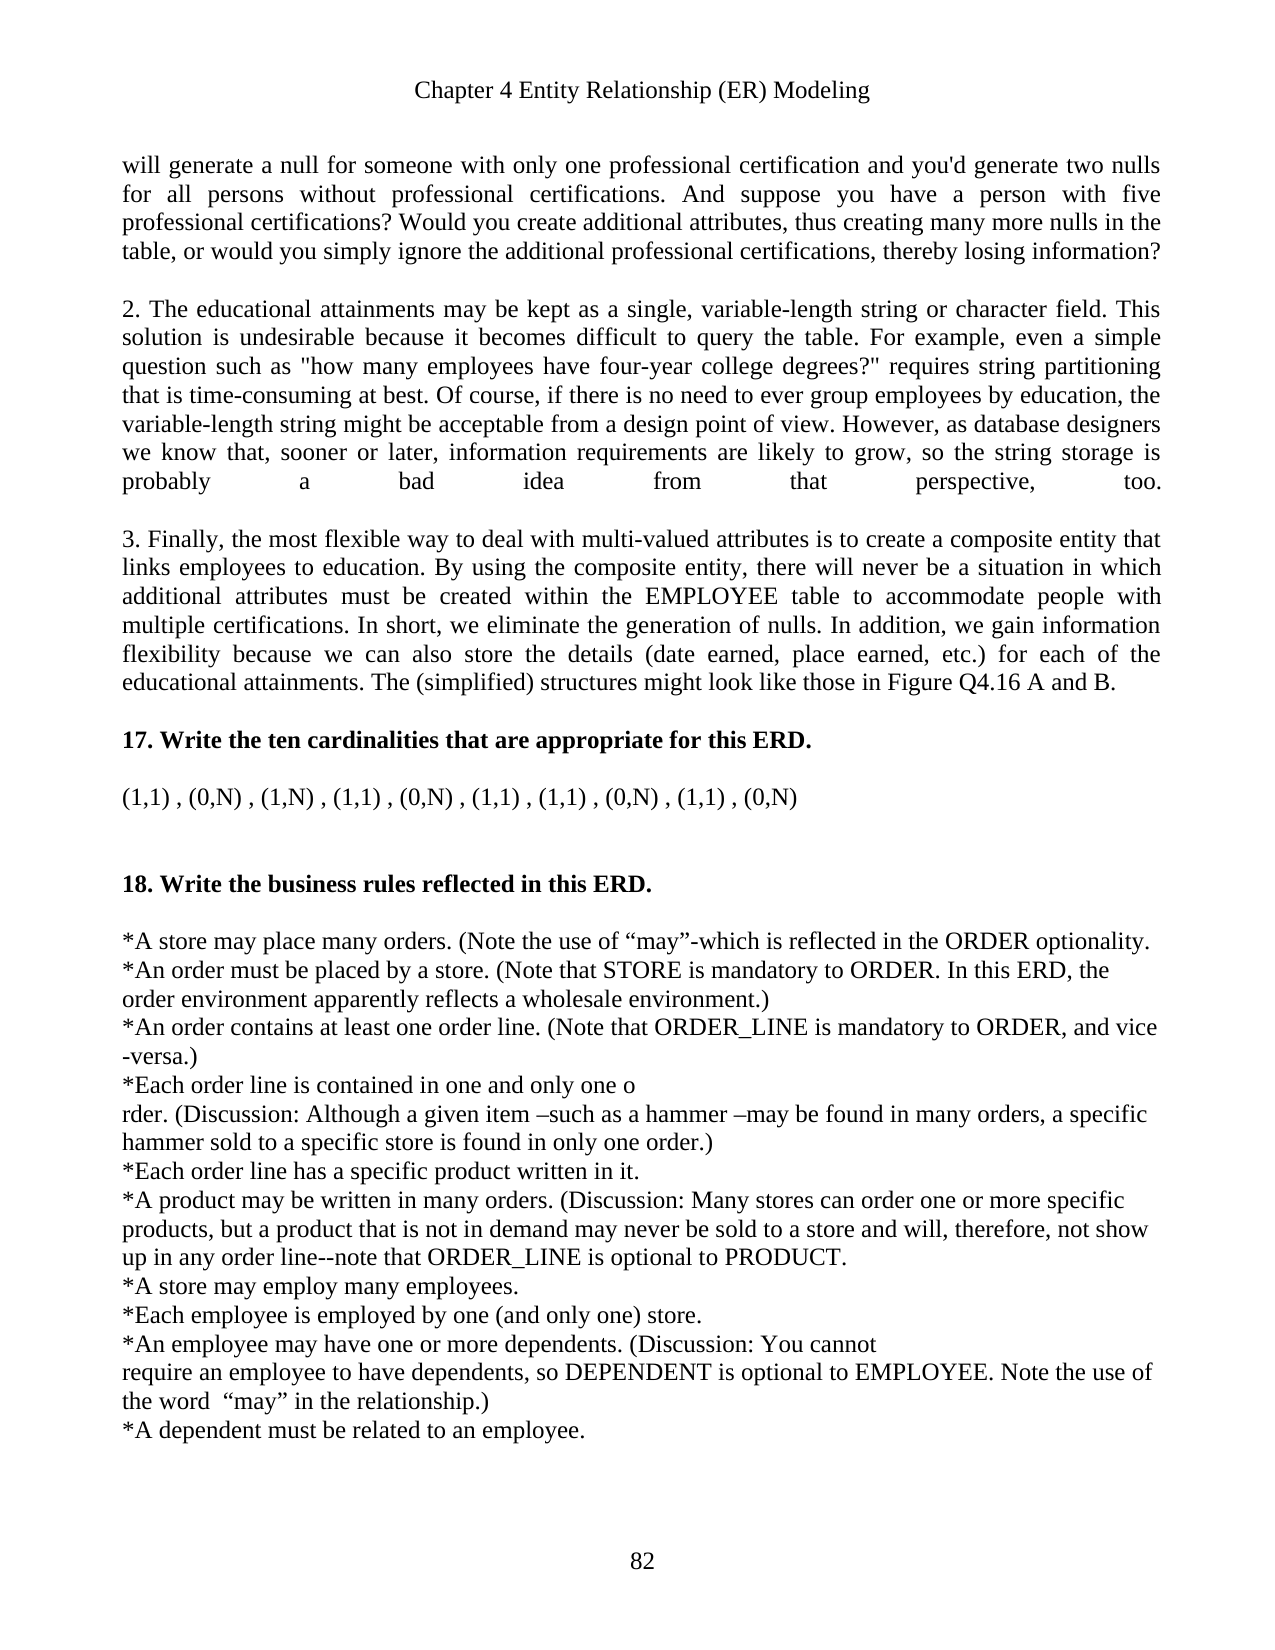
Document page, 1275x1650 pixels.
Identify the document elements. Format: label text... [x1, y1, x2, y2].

text *Each order line has a specific product written in it. [122, 1156, 1162, 1185]
text *Each employee is employed by one (and only one) store. [122, 1300, 1162, 1329]
list Write the ten cardinalities that are appropriate for this ERD. [122, 725, 1162, 754]
text *A product may be written in many orders. (Discussion: Many stores can order one or more specific products, but a product that is not in demand may never be sold to a store and will, therefore, not show up in any order line--note that ORDER_LINE is optional to PRODUCT. [122, 1185, 1162, 1271]
text *A dependent must be related to an employee. [122, 1415, 1162, 1444]
text (1,1) , (0,N) , (1,N) , (1,1) , (0,N) , (1,1) , (1,1) , (0,N) , (1,1) , (0,N) [122, 782, 1162, 811]
text will generate a null for someone with only one professional certification and you'd generate two nulls for all persons without professional certifications. And suppose you have a person with five professional certifications? Would you create additional attributes, thus creating many more nulls in the table, or would you simply ignore the additional professional certifications, thereby losing information? 2. The educational attainments may be kept as a single, variable-length string or character field. This solution is undesirable because it becomes difficult to query the table. For example, even a simple question such as "how many employees have four-year college degrees?" requires string partitioning that is time-consuming at best. Of course, if there is no need to ever group employees by education, the variable-length string might be acceptable from a design point of view. However, as database designers we know that, sooner or later, information requirements are likely to grow, so the string storage is probably a bad idea from that perspective, too. 3. Finally, the most flexible way to deal with multi-valued attributes is to create a composite entity that links employees to education. By using the composite entity, there will never be a situation in which additional attributes must be created within the EMPLOYEE table to accommodate people with multiple certifications. In short, we eliminate the generation of nulls. In addition, we gain information flexibility because we can also store the details (date earned, place earned, etc.) for each of the educational attainments. The (simplified) structures might look like those in Figure Q4.16 A and B. [122, 150, 1162, 696]
text *An employee may have one or more dependents. (Discussion: You cannot [122, 1329, 1162, 1357]
list Write the business rules reflected in this ERD. [122, 869, 1162, 897]
text *An order contains at least one order line. (Note that ORDER_LINE is mandatory to ORDER, and vice -versa.) [122, 1012, 1162, 1070]
text *Each order line is contained in one and only one o [122, 1070, 1162, 1099]
text *A store may employ many employees. [122, 1271, 1162, 1300]
text *An order must be placed by a store. (Note that STORE is mandatory to ORDER. In this ERD, the order environment apparently reflects a wholesale environment.) [122, 955, 1162, 1012]
text require an employee to have dependents, so DEPENDENT is optional to EMPLOYEE. Note the use of the word “may” in the relationship.) [122, 1357, 1162, 1415]
text rder. (Discussion: Although a given item –such as a hammer –may be found in many orders, a specific hammer sold to a specific store is found in only one order.) [122, 1099, 1162, 1156]
text *A store may place many orders. (Note the use of “may”-which is reflected in the ORDER optionality. [122, 926, 1162, 955]
